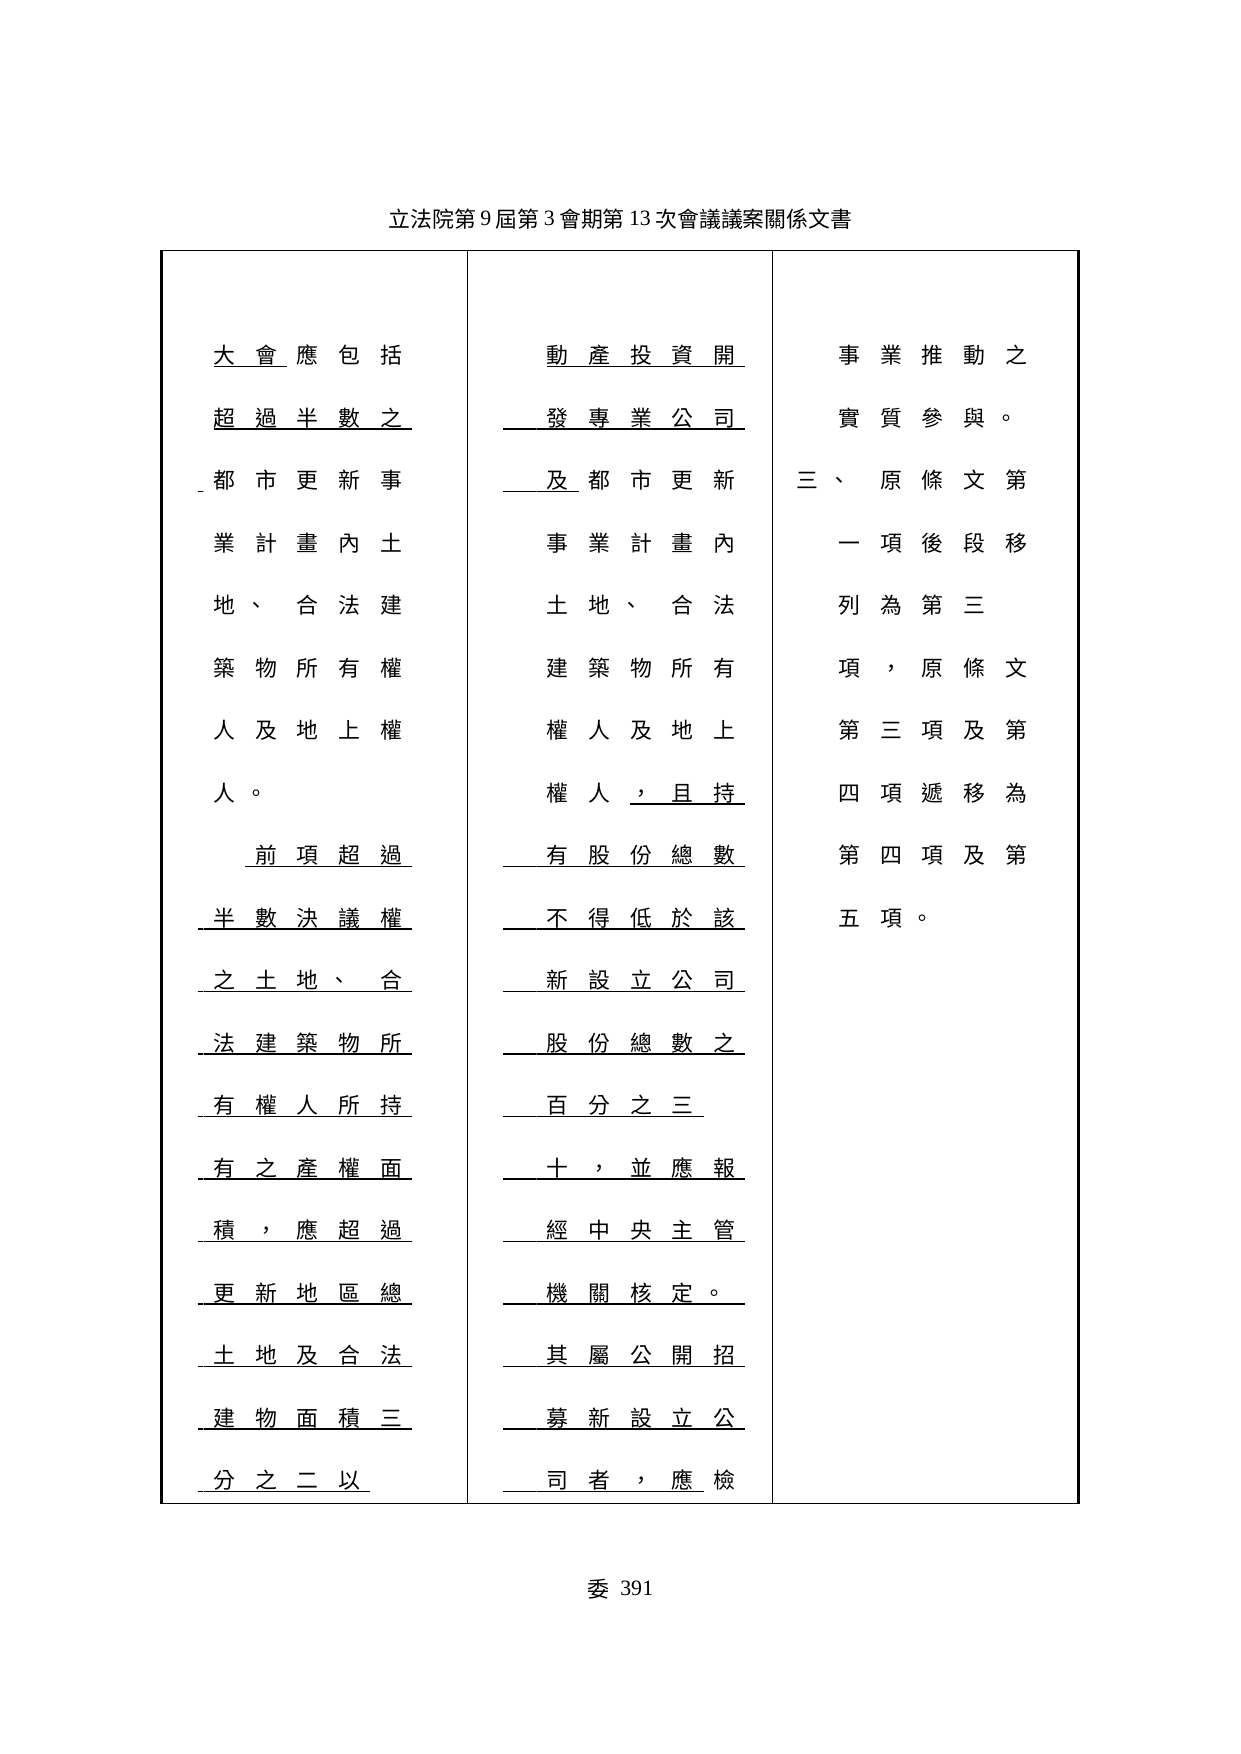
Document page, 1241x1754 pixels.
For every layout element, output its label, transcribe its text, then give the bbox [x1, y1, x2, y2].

table_cell 事業推動之實質參與。 三、原條文第一項後段移列為第三項，原條文第三項及第四項遞移為第四項及第五項。 [773, 251, 1077, 1503]
table_cell 大會應包括超過半數之都市更新事業計畫內土地、合法建築物所有權人及地上權人。 前項超過半數決議權之土地、合法建築物所有權人所持有之產權面積，應超過更新地區總土地及合法建物面積三分之二以 [163, 251, 467, 1503]
table_cell 動產投資開發專業公司及都市更新事業計畫內土地、合法建築物所有權人及地上權人，且持有股份總數不得低於該新設立公司股份總數之百分之三十，並應報經中央主管機關核定。其屬公開招募新設立公司者，應檢 [468, 251, 772, 1503]
